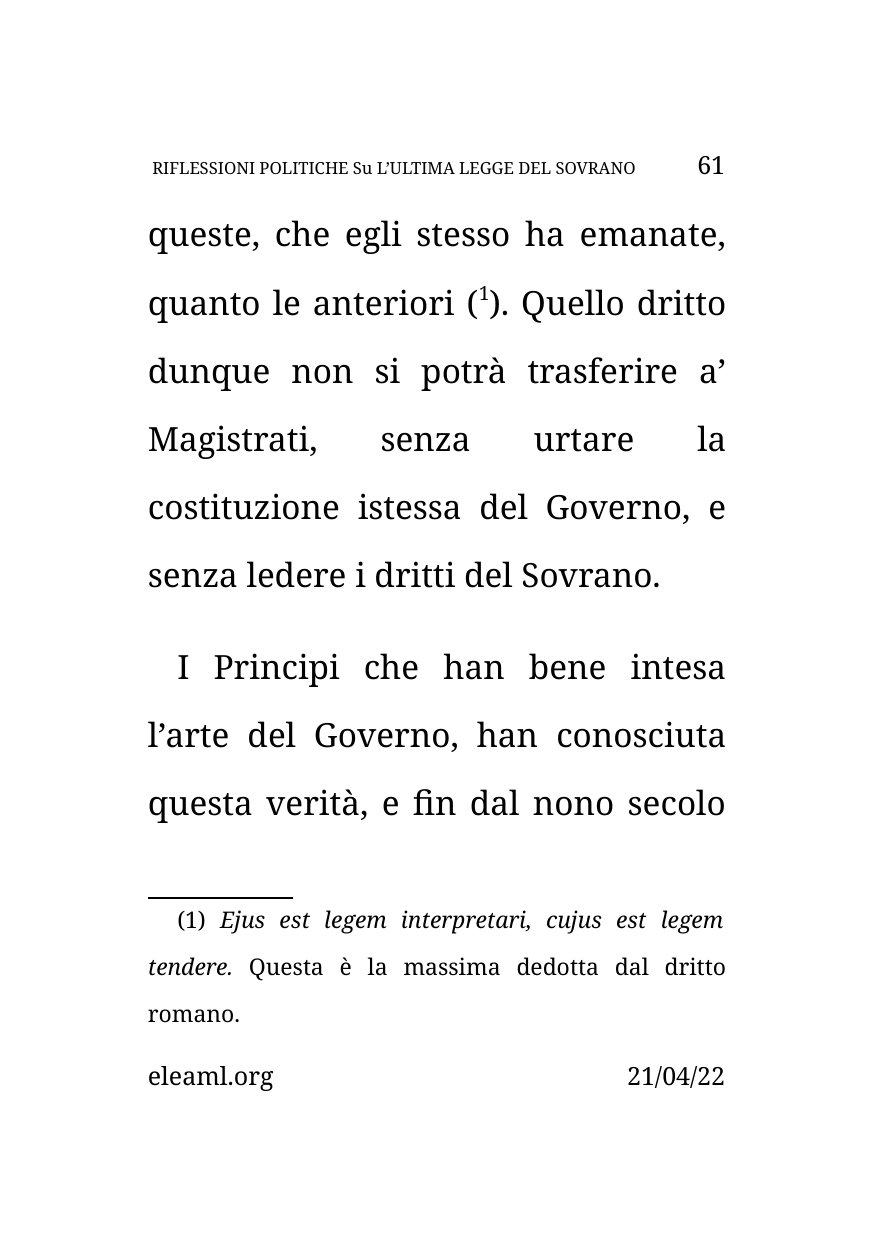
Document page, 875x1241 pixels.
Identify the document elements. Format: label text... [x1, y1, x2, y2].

text Ejus est legem interpretari, cujus est legem tendere. Questa è la massima dedotta dal dritto romano. [148, 904, 726, 1029]
text I Principi che han bene intesa l’arte del Governo, han conosciuta questa verità, e fin dal nono secolo [148, 643, 726, 825]
text queste, che egli stesso ha emanate, quanto le anteriori (). Quello dritto dunque non si potrà trasferire a’ Magistrati, senza urtare la costituzione istessa del Governo, e senza ledere i dritti del Sovrano. [148, 211, 726, 597]
